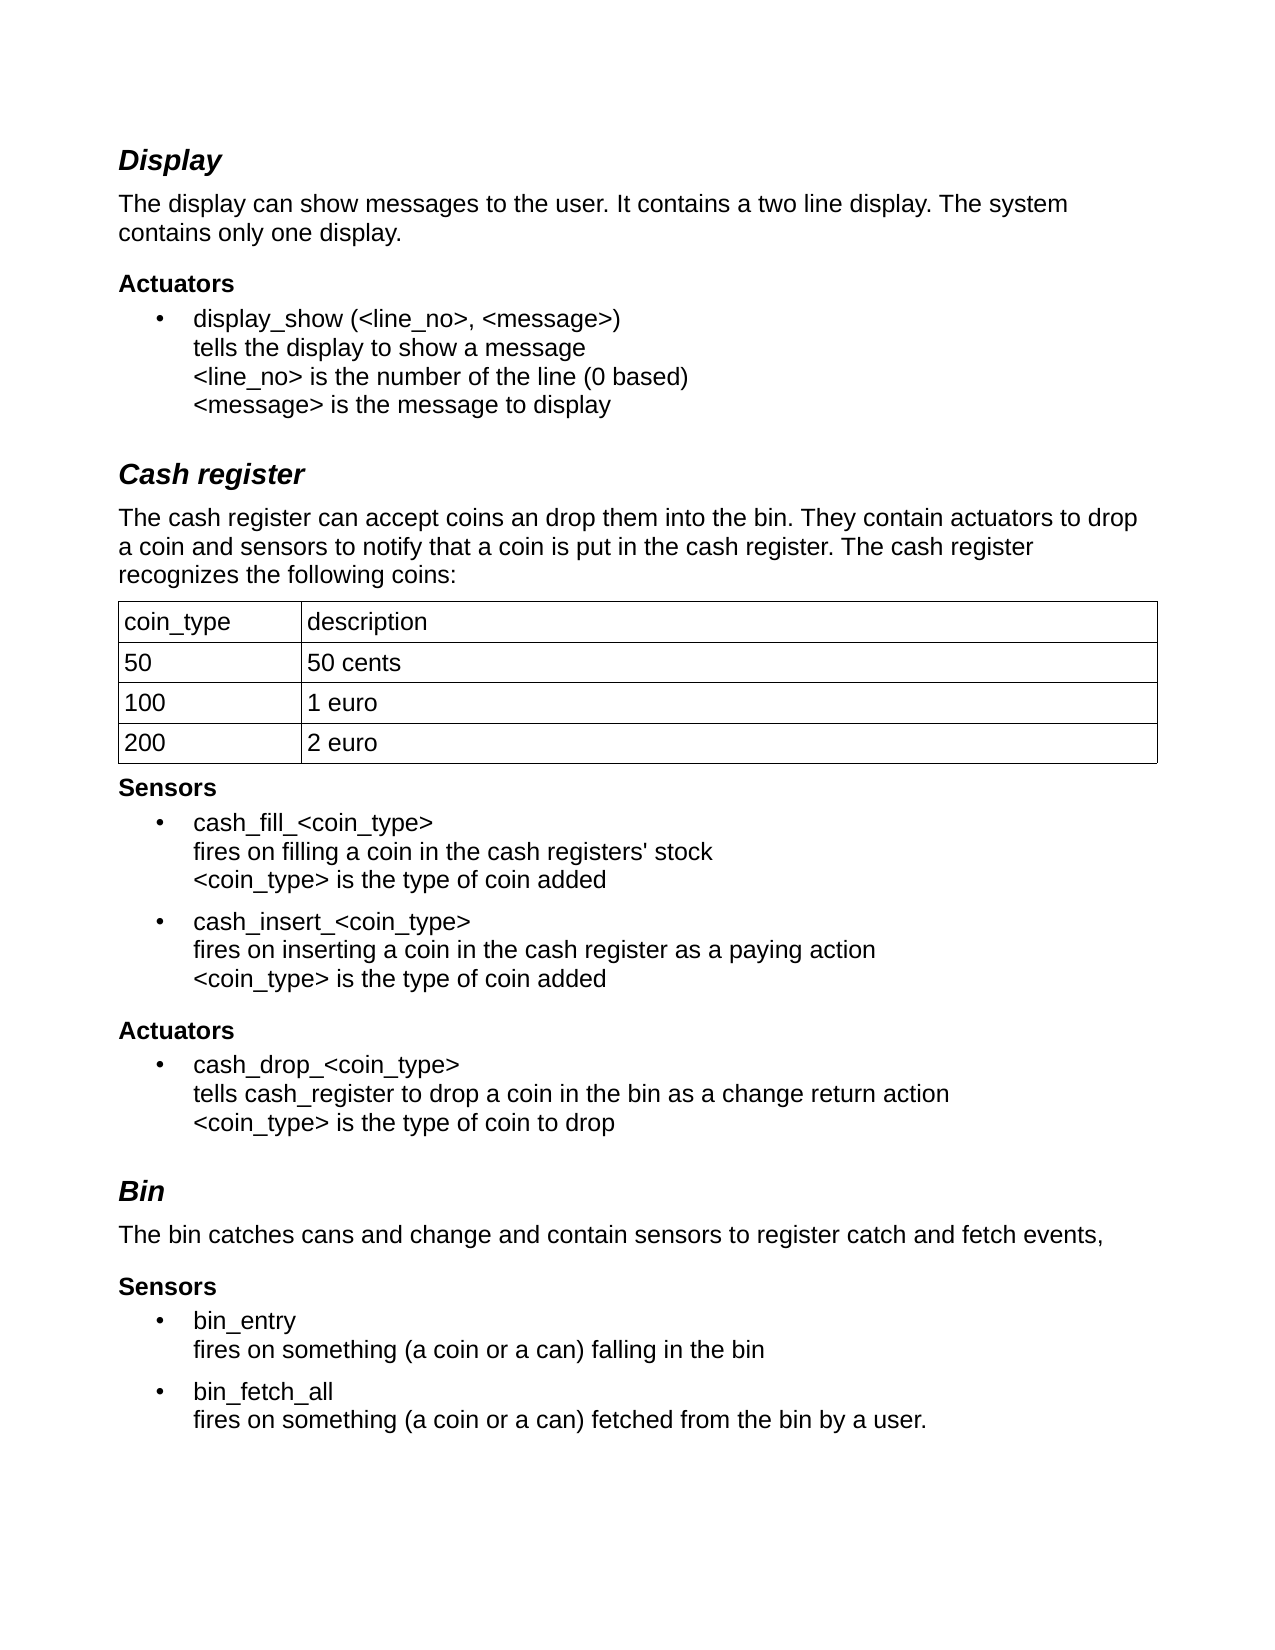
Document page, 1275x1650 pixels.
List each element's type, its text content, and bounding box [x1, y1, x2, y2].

text The cash register can accept coins an drop them into the bin. They contain actuators to drop a coin and sensors to notify that a coin is put in the cash register. The cash register recognizes the following coins: [118, 503, 1157, 589]
subtitle Bin [118, 1174, 1157, 1208]
list display_show (<line_no>, <message>) tells the display to show a message <line_no> is the number of the line (0 based) <message> is the message to display [156, 304, 1157, 419]
table_cell 1 euro [302, 683, 1157, 722]
subtitle Sensors [118, 773, 1157, 802]
table_cell 200 [119, 724, 301, 763]
text The bin catches cans and change and contain sensors to register catch and fetch events, [118, 1220, 1157, 1249]
table_header coin_type [119, 602, 301, 642]
subtitle Actuators [118, 1016, 1157, 1044]
table_cell 50 [119, 643, 301, 682]
list cash_fill_<coin_type> fires on filling a coin in the cash registers' stock <coin_type> is the type of coin added [156, 808, 1157, 894]
subtitle Actuators [118, 269, 1157, 298]
list bin_fetch_all fires on something (a coin or a can) fetched from the bin by a user. [156, 1376, 1157, 1434]
subtitle Display [118, 143, 1157, 177]
table_cell 2 euro [302, 724, 1157, 763]
table_cell 50 cents [302, 643, 1157, 682]
list bin_entry fires on something (a coin or a can) falling in the bin [156, 1306, 1157, 1364]
subtitle Cash register [118, 457, 1157, 490]
text The display can show messages to the user. It contains a two line display. The system contains only one display. [118, 189, 1157, 247]
subtitle Sensors [118, 1272, 1157, 1300]
table_header description [302, 602, 1157, 642]
list cash_insert_<coin_type> fires on inserting a coin in the cash register as a paying action <coin_type> is the type of coin added [156, 907, 1157, 993]
table_cell 100 [119, 683, 301, 722]
list cash_drop_<coin_type> tells cash_register to drop a coin in the bin as a change return action <coin_type> is the type of coin to drop [156, 1050, 1157, 1137]
